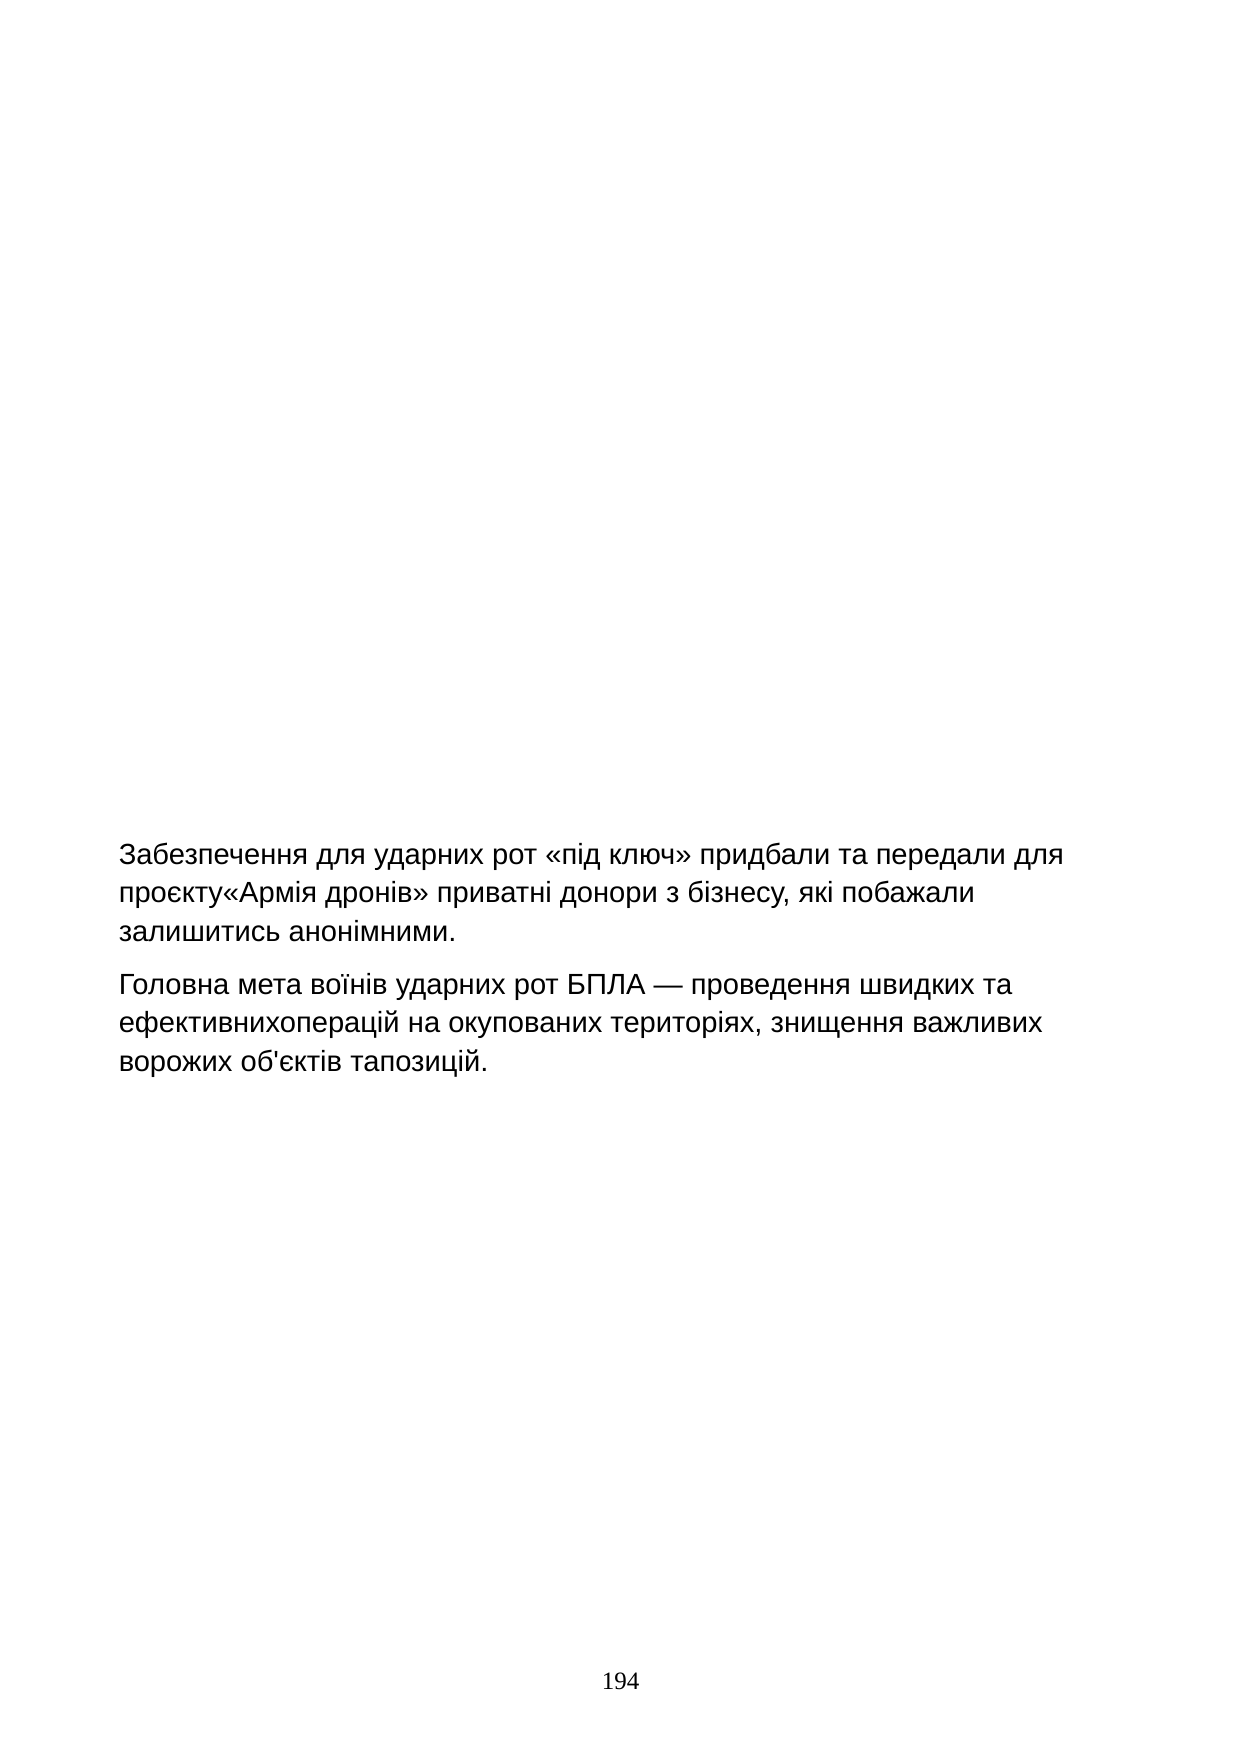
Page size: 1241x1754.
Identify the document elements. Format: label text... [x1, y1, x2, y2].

text Забезпечення для ударних рот «під ключ» придбали та передали для проєкту«Армія дронів» приватні донори з бізнесу, які побажали залишитись анонімними. [118, 837, 1122, 947]
text Головна мета воїнів ударних рот БПЛА — проведення швидких та ефективнихоперацій на окупованих територіях, знищення важливих ворожих об'єктів тапозицій. [118, 967, 1122, 1077]
